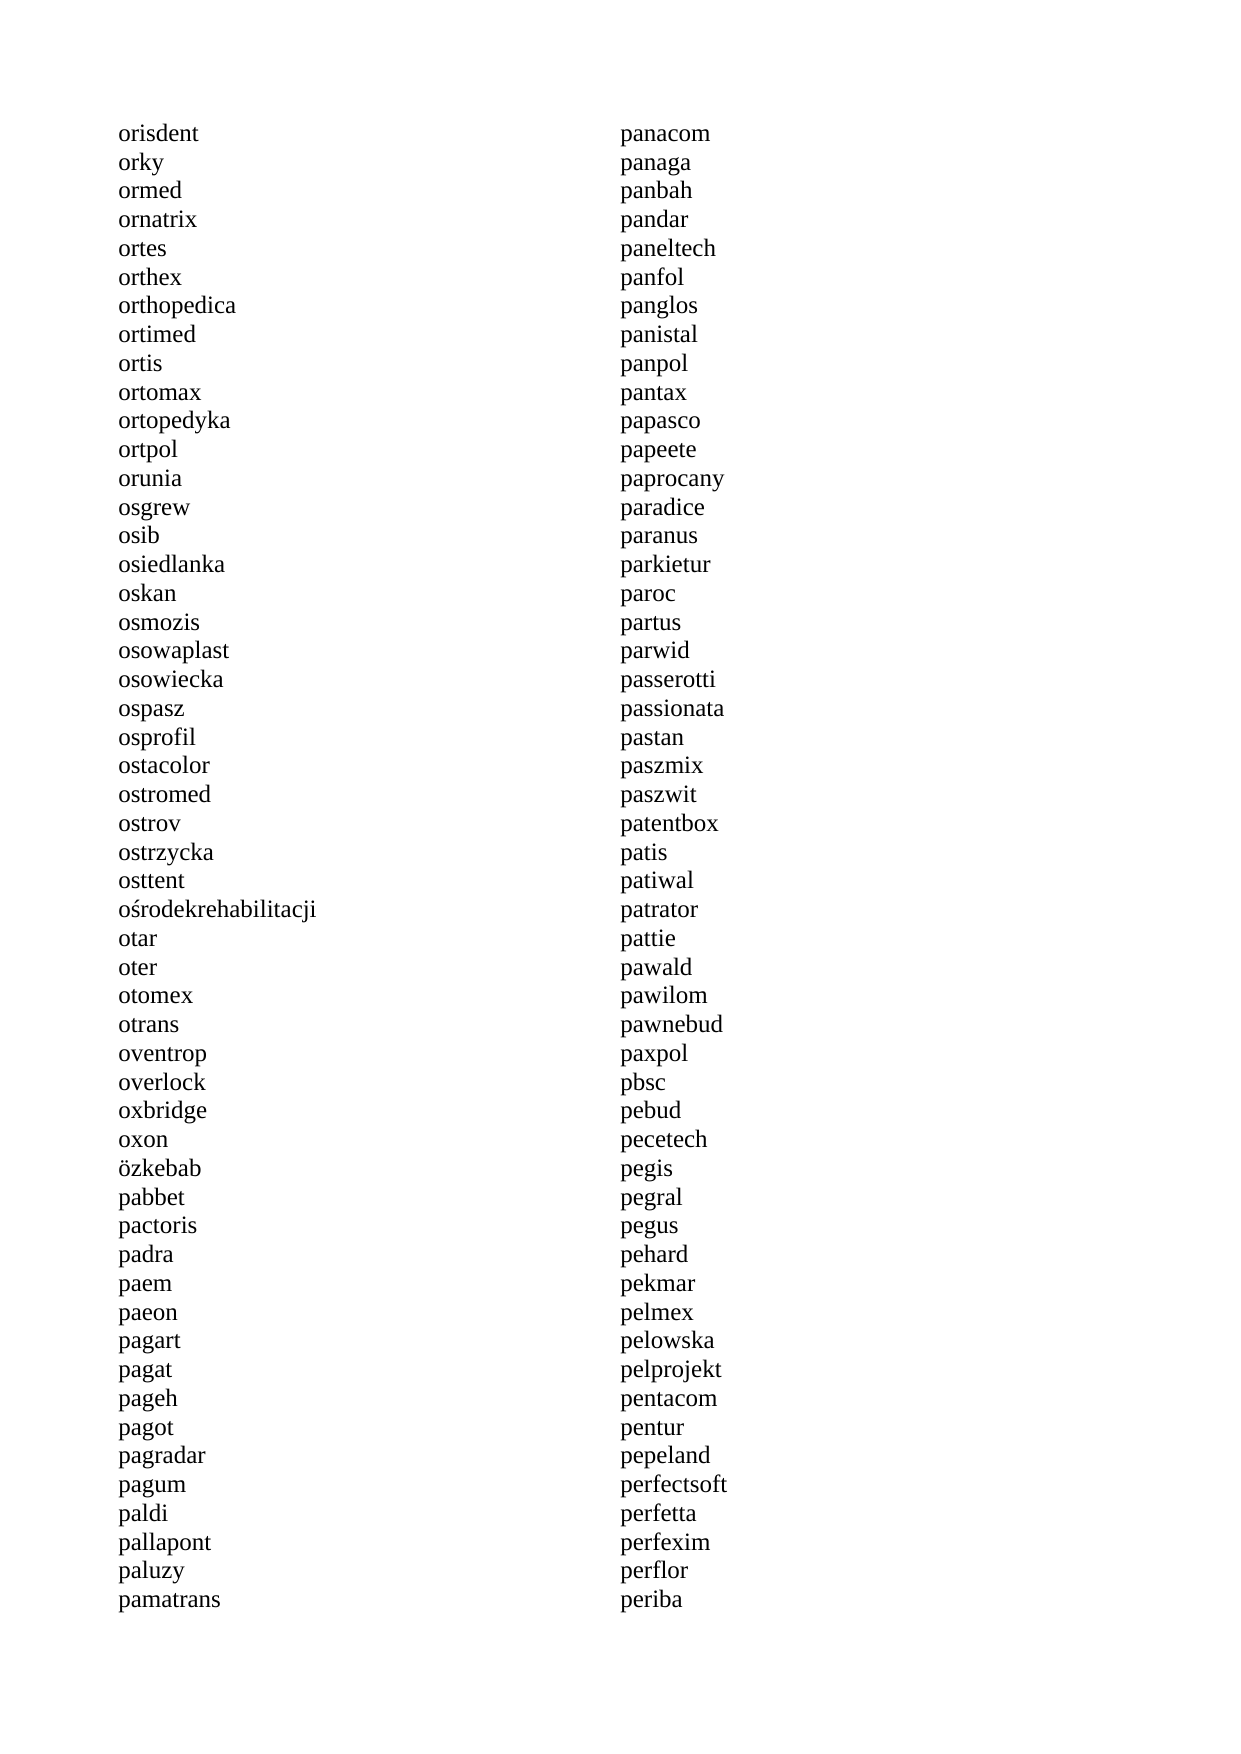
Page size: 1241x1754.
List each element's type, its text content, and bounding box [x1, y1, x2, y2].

text papeete [620, 434, 1122, 463]
text pepeland [620, 1441, 1122, 1469]
text pallapont [118, 1527, 620, 1556]
text paradice [620, 492, 1122, 521]
text pelmex [620, 1297, 1122, 1326]
text otar [118, 923, 620, 952]
text orthex [118, 262, 620, 291]
text ospasz [118, 693, 620, 722]
text pamatrans [118, 1584, 620, 1613]
text ortopedyka [118, 406, 620, 434]
text perfectsoft [620, 1469, 1122, 1498]
text patentbox [620, 808, 1122, 837]
text pecetech [620, 1124, 1122, 1153]
text pawilom [620, 981, 1122, 1009]
text oxon [118, 1124, 620, 1153]
text osib [118, 521, 620, 549]
text pagot [118, 1412, 620, 1441]
text pagat [118, 1354, 620, 1383]
text panpol [620, 348, 1122, 377]
text pentacom [620, 1383, 1122, 1412]
text osowaplast [118, 636, 620, 664]
text osgrew [118, 492, 620, 521]
text osmozis [118, 607, 620, 636]
text paldi [118, 1498, 620, 1527]
text pebud [620, 1096, 1122, 1124]
text patis [620, 837, 1122, 866]
text pageh [118, 1383, 620, 1412]
text pawald [620, 952, 1122, 981]
text orthopedica [118, 291, 620, 319]
text parkietur [620, 549, 1122, 578]
text otomex [118, 981, 620, 1009]
text oter [118, 952, 620, 981]
text panaga [620, 147, 1122, 176]
text panfol [620, 262, 1122, 291]
text orunia [118, 463, 620, 492]
text paszwit [620, 779, 1122, 808]
text panistal [620, 319, 1122, 348]
text ormed [118, 176, 620, 204]
text ortes [118, 233, 620, 262]
text ostrzycka [118, 837, 620, 866]
text pentur [620, 1412, 1122, 1441]
text paluzy [118, 1556, 620, 1584]
text passionata [620, 693, 1122, 722]
text paem [118, 1268, 620, 1297]
text ortis [118, 348, 620, 377]
text pabbet [118, 1182, 620, 1211]
text paneltech [620, 233, 1122, 262]
text perflor [620, 1556, 1122, 1584]
text paxpol [620, 1038, 1122, 1067]
text paprocany [620, 463, 1122, 492]
text ortpol [118, 434, 620, 463]
text pegis [620, 1153, 1122, 1182]
text oskan [118, 578, 620, 607]
text pastan [620, 722, 1122, 751]
text pactoris [118, 1211, 620, 1239]
text patiwal [620, 866, 1122, 894]
text patrator [620, 894, 1122, 923]
text pagum [118, 1469, 620, 1498]
text pagart [118, 1326, 620, 1354]
text ośrodekrehabilitacji [118, 894, 620, 923]
text papasco [620, 406, 1122, 434]
text panglos [620, 291, 1122, 319]
text osprofil [118, 722, 620, 751]
text otrans [118, 1009, 620, 1038]
text paeon [118, 1297, 620, 1326]
text orky [118, 147, 620, 176]
text paranus [620, 521, 1122, 549]
text periba [620, 1584, 1122, 1613]
text ostrov [118, 808, 620, 837]
text pegus [620, 1211, 1122, 1239]
text pantax [620, 377, 1122, 406]
text orisdent [118, 118, 620, 147]
text pelowska [620, 1326, 1122, 1354]
text passerotti [620, 664, 1122, 693]
text oventrop [118, 1038, 620, 1067]
text pelprojekt [620, 1354, 1122, 1383]
text ostromed [118, 779, 620, 808]
text perfexim [620, 1527, 1122, 1556]
text ostacolor [118, 751, 620, 779]
text pandar [620, 204, 1122, 233]
text pattie [620, 923, 1122, 952]
text özkebab [118, 1153, 620, 1182]
text pbsc [620, 1067, 1122, 1096]
text overlock [118, 1067, 620, 1096]
text partus [620, 607, 1122, 636]
text pehard [620, 1239, 1122, 1268]
text osowiecka [118, 664, 620, 693]
text pegral [620, 1182, 1122, 1211]
text osttent [118, 866, 620, 894]
text perfetta [620, 1498, 1122, 1527]
text paroc [620, 578, 1122, 607]
text oxbridge [118, 1096, 620, 1124]
text pawnebud [620, 1009, 1122, 1038]
text pagradar [118, 1441, 620, 1469]
text panacom [620, 118, 1122, 147]
text panbah [620, 176, 1122, 204]
text paszmix [620, 751, 1122, 779]
text ortimed [118, 319, 620, 348]
text ornatrix [118, 204, 620, 233]
text ortomax [118, 377, 620, 406]
text parwid [620, 636, 1122, 664]
text osiedlanka [118, 549, 620, 578]
text padra [118, 1239, 620, 1268]
text pekmar [620, 1268, 1122, 1297]
